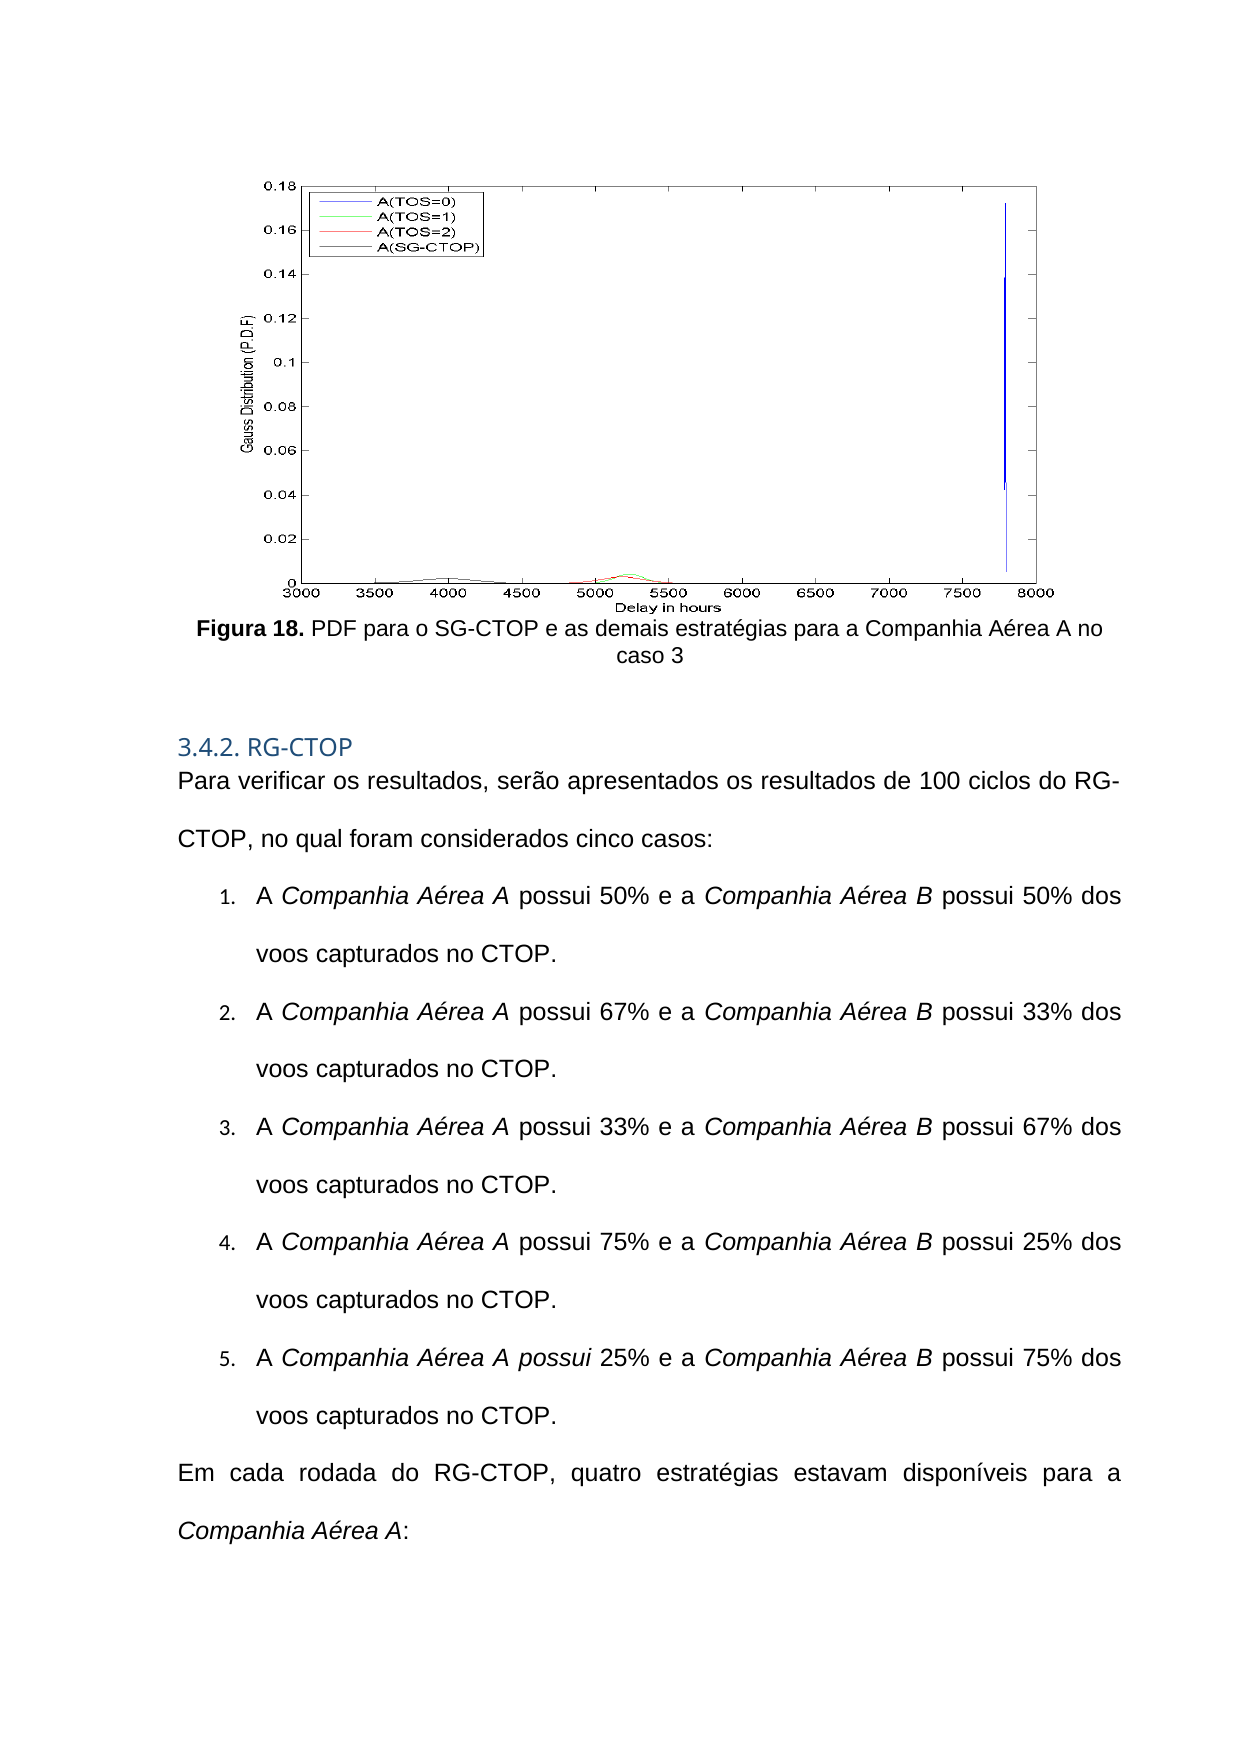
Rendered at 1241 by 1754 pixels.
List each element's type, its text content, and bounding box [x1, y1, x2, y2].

text Em cada rodada do RG-CTOP, quatro estratégias estavam disponíveis para a Companhia Aérea A: [177, 1458, 1122, 1544]
text Figura 18. PDF para o SG-CTOP e as demais estratégias para a Companhia Aérea A no caso 3 [177, 615, 1122, 668]
list A Companhia Aérea A possui 25% e a Companhia Aérea B possui 75% dos voos capturados no CTOP. [218, 1343, 1122, 1429]
list A Companhia Aérea A possui 67% e a Companhia Aérea B possui 33% dos voos capturados no CTOP. [218, 997, 1122, 1083]
text Para verificar os resultados, serão apresentados os resultados de 100 ciclos do RG-CTOP, no qual foram considerados cinco casos: [177, 766, 1122, 852]
list A Companhia Aérea A possui 75% e a Companhia Aérea B possui 25% dos voos capturados no CTOP. [218, 1227, 1122, 1314]
list A Companhia Aérea A possui 33% e a Companhia Aérea B possui 67% dos voos capturados no CTOP. [218, 1112, 1122, 1199]
subtitle 3.4.2. RG-CTOP [177, 730, 1122, 764]
list A Companhia Aérea A possui 50% e a Companhia Aérea B possui 50% dos voos capturados no CTOP. [218, 881, 1122, 968]
